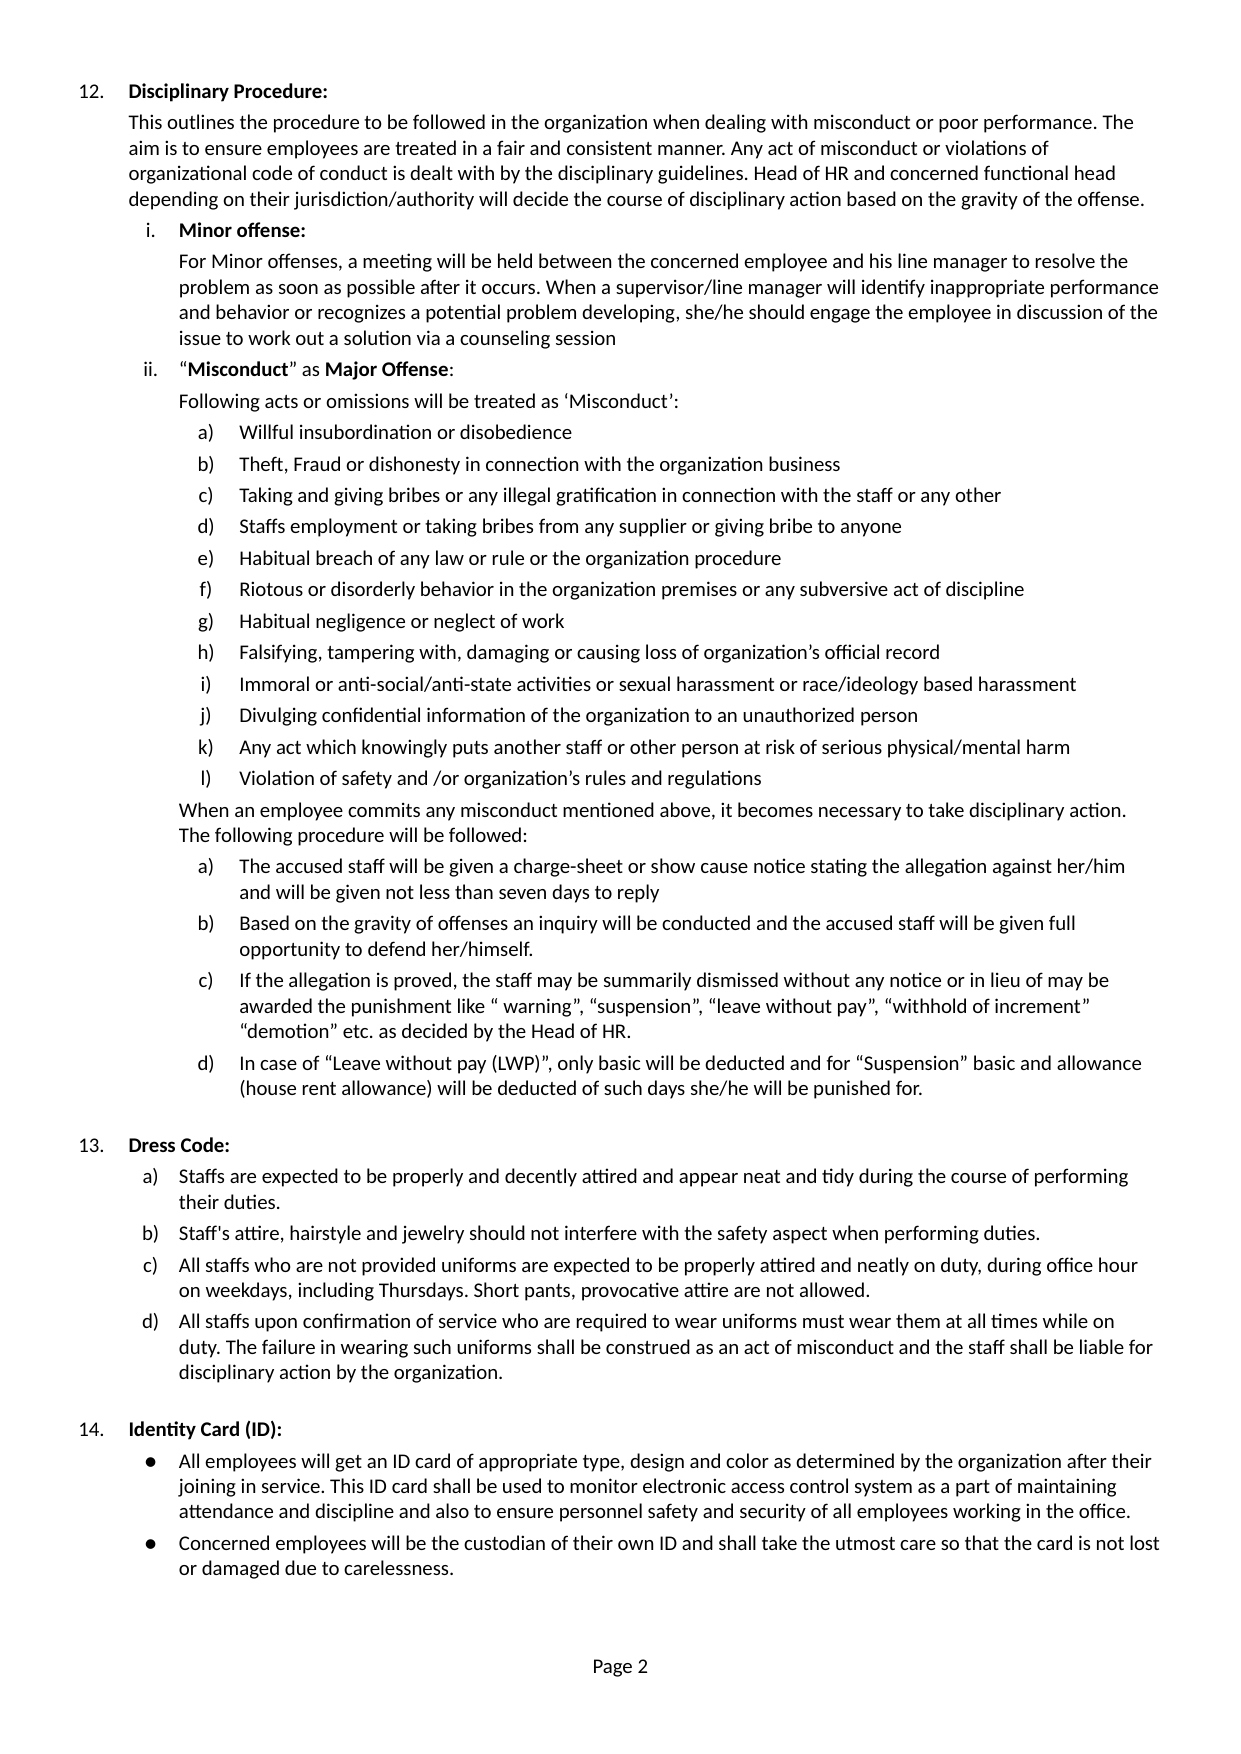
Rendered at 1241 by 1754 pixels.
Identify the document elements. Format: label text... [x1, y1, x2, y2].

table_cell i. [125, 214, 176, 246]
table_cell Willful insubordination or disobedience [236, 416, 1166, 448]
table_cell [75, 699, 125, 731]
table_cell This outlines the procedure to be followed in the organization when dealing with misconduct or poor performance. The aim is to ensure employees are treated in a fair and consistent manner. Any act of misconduct or violations of organizational code of conduct is dealt with by the disciplinary guidelines. Head of HR and concerned functional head depending on their jurisdiction/authority will decide the course of disciplinary action based on the gravity of the offense. [125, 106, 1166, 214]
table_cell a) [125, 1160, 176, 1217]
table_cell Disciplinary Procedure: [125, 75, 1166, 106]
table_cell For Minor offenses, a meeting will be held between the concerned employee and his line manager to resolve the problem as soon as possible after it occurs. When a supervisor/line manager will identify inappropriate performance and behavior or recognizes a potential problem developing, she/he should engage the employee in discussion of the issue to work out a solution via a counseling session [176, 246, 1166, 353]
table_cell If the allegation is proved, the staff may be summarily dismissed without any notice or in lieu of may be awarded the punishment like “ warning”, “suspension”, “leave without pay”, “withhold of increment” “demotion” etc. as decided by the Head of HR. [236, 964, 1166, 1047]
table_cell b) [125, 1217, 176, 1249]
table_cell [75, 1047, 125, 1129]
table_cell Immoral or anti-social/anti-state activities or sexual harassment or race/ideology based harassment [236, 668, 1166, 699]
table_cell d) [125, 1306, 176, 1413]
table_cell c) [176, 964, 236, 1047]
table_cell [75, 385, 125, 416]
table_cell [125, 574, 176, 605]
table_cell 13. [75, 1129, 125, 1160]
table_cell [125, 668, 176, 699]
table_cell [75, 353, 125, 385]
table_cell Dress Code: [125, 1129, 1166, 1160]
table_cell In case of “Leave without pay (LWP)”, only basic will be deducted and for “Suspension” basic and allowance (house rent allowance) will be deducted of such days she/he will be punished for. [236, 1047, 1166, 1129]
table_cell [75, 416, 125, 448]
table_cell h) [176, 636, 236, 668]
table_cell [75, 542, 125, 573]
table_cell g) [176, 605, 236, 636]
table_cell Concerned employees will be the custodian of their own ID and shall take the utmost care so that the card is not lost or damaged due to carelessness. [176, 1527, 1166, 1609]
table_cell [125, 731, 176, 762]
table_cell [75, 851, 125, 907]
table_cell [125, 636, 176, 668]
table_cell d) [176, 1047, 236, 1129]
table_cell Divulging confidential information of the organization to an unauthorized person [236, 699, 1166, 731]
table_cell Following acts or omissions will be treated as ‘Misconduct’: [176, 385, 1166, 416]
table_cell [75, 1249, 125, 1306]
table_cell c) [176, 479, 236, 511]
table_cell e) [176, 542, 236, 573]
table_cell [75, 448, 125, 479]
table_cell Habitual negligence or neglect of work [236, 605, 1166, 636]
table_cell [125, 699, 176, 731]
table_cell 14. [75, 1413, 125, 1445]
table_cell [75, 1306, 125, 1413]
table_cell Staffs are expected to be properly and decently attired and appear neat and tidy during the course of performing their duties. [176, 1160, 1166, 1217]
table_cell ● [125, 1527, 176, 1609]
table_cell Taking and giving bribes or any illegal gratification in connection with the staff or any other [236, 479, 1166, 511]
table_cell ii. [125, 353, 176, 385]
table_cell Based on the gravity of offenses an inquiry will be conducted and the accused staff will be given full opportunity to defend her/himself. [236, 908, 1166, 964]
table_cell [75, 964, 125, 1047]
table_cell l) [176, 762, 236, 794]
table_cell Violation of safety and /or organization’s rules and regulations [236, 762, 1166, 794]
table_cell ● [125, 1445, 176, 1527]
table_cell [75, 246, 125, 353]
table_cell [75, 574, 125, 605]
table_cell [75, 1217, 125, 1249]
table_cell b) [176, 908, 236, 964]
table_cell Riotous or disorderly behavior in the organization premises or any subversive act of discipline [236, 574, 1166, 605]
table_cell b) [176, 448, 236, 479]
table_cell The accused staff will be given a charge-sheet or show cause notice stating the allegation against her/him and will be given not less than seven days to reply [236, 851, 1166, 907]
table_cell a) [176, 851, 236, 907]
table_cell Minor offense: [176, 214, 1166, 246]
table_cell [125, 605, 176, 636]
table_cell [75, 794, 125, 851]
table_cell [125, 794, 176, 851]
table_cell [75, 106, 125, 214]
table_cell [75, 1527, 125, 1609]
table_cell [75, 511, 125, 542]
table_cell [125, 908, 176, 964]
table_cell f) [176, 574, 236, 605]
table_cell [75, 908, 125, 964]
table_cell Identity Card (ID): [125, 1413, 1166, 1445]
table_cell [75, 668, 125, 699]
table_cell [125, 542, 176, 573]
table_cell 12. [75, 75, 125, 106]
table_cell [125, 385, 176, 416]
table_cell j) [176, 699, 236, 731]
table_cell Theft, Fraud or dishonesty in connection with the organization business [236, 448, 1166, 479]
table_cell c) [125, 1249, 176, 1306]
table_cell [125, 511, 176, 542]
table_cell i) [176, 668, 236, 699]
table_cell Staff's attire, hairstyle and jewelry should not interfere with the safety aspect when performing duties. [176, 1217, 1166, 1249]
table_cell When an employee commits any misconduct mentioned above, it becomes necessary to take disciplinary action. The following procedure will be followed: [176, 794, 1166, 851]
table_cell [75, 731, 125, 762]
table_cell [75, 762, 125, 794]
table_cell Staffs employment or taking bribes from any supplier or giving bribe to anyone [236, 511, 1166, 542]
table_cell [75, 636, 125, 668]
table_cell Any act which knowingly puts another staff or other person at risk of serious physical/mental harm [236, 731, 1166, 762]
table_cell [125, 246, 176, 353]
table_cell [75, 1160, 125, 1217]
table_cell [125, 416, 176, 448]
table_cell [75, 214, 125, 246]
table_cell [75, 605, 125, 636]
table_cell [125, 1047, 176, 1129]
table_cell All employees will get an ID card of appropriate type, design and color as determined by the organization after their joining in service. This ID card shall be used to monitor electronic access control system as a part of maintaining attendance and discipline and also to ensure personnel safety and security of all employees working in the office. [176, 1445, 1166, 1527]
table_cell [125, 479, 176, 511]
table_cell Habitual breach of any law or rule or the organization procedure [236, 542, 1166, 573]
table_cell [125, 851, 176, 907]
table_cell [75, 1445, 125, 1527]
table_cell All staffs upon confirmation of service who are required to wear uniforms must wear them at all times while on duty. The failure in wearing such uniforms shall be construed as an act of misconduct and the staff shall be liable for disciplinary action by the organization. [176, 1306, 1166, 1413]
table_cell [125, 762, 176, 794]
table_cell k) [176, 731, 236, 762]
table_cell [125, 448, 176, 479]
table_cell [125, 964, 176, 1047]
table_cell All staffs who are not provided uniforms are expected to be properly attired and neatly on duty, during office hour on weekdays, including Thursdays. Short pants, provocative attire are not allowed. [176, 1249, 1166, 1306]
table_cell a) [176, 416, 236, 448]
table_cell [75, 479, 125, 511]
table_cell d) [176, 511, 236, 542]
table_cell “Misconduct” as Major Offense: [176, 353, 1166, 385]
table_cell Falsifying, tampering with, damaging or causing loss of organization’s official record [236, 636, 1166, 668]
